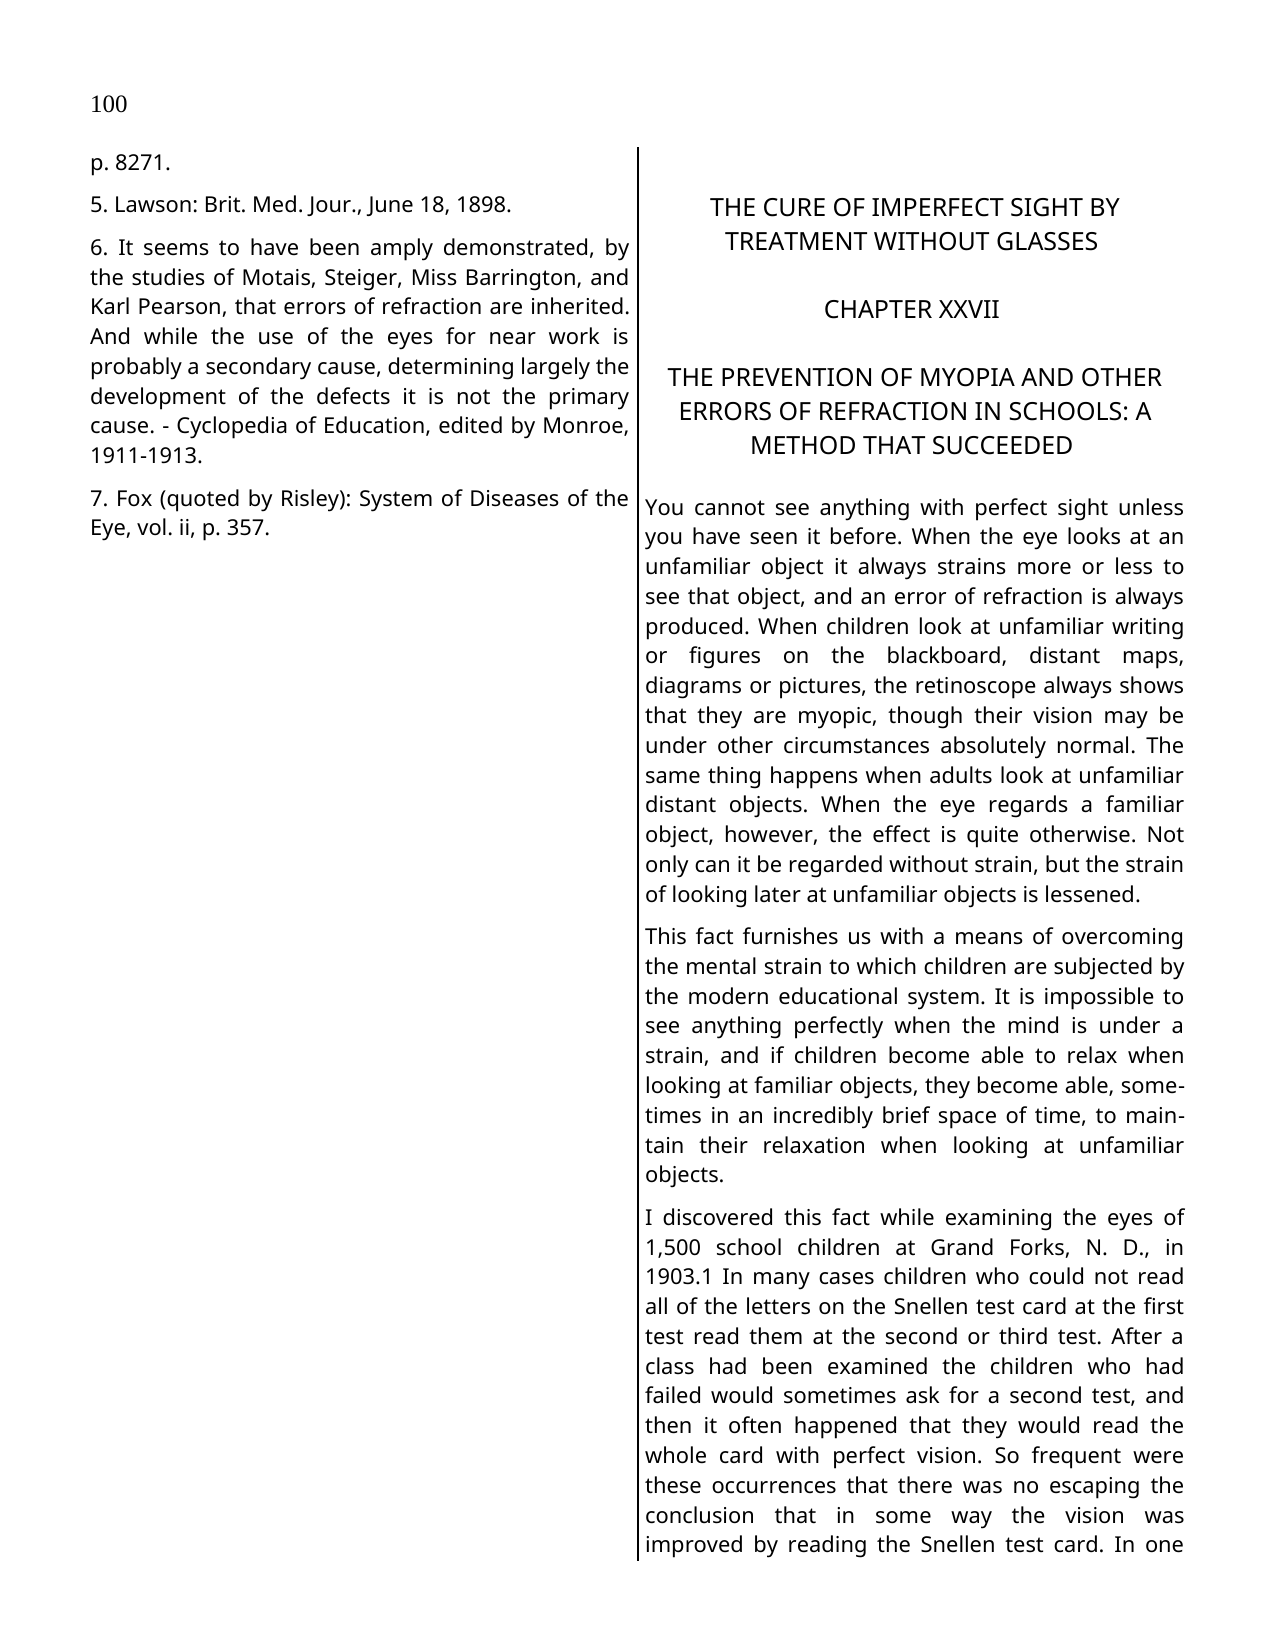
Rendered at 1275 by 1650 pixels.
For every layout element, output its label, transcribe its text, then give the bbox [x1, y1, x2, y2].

text p. 8271. [90, 147, 630, 177]
text I discovered this fact while examining the eyes of 1,500 school children at Grand Forks, N. D., in 1903.1 In many cases children who could not read all of the letters on the Snellen test card at the first test read them at the second or third test. After a class had been examined the children who had failed would sometimes ask for a second test, and then it often happened that they would read the whole card with perfect vision. So frequent were these occur­rences that there was no escaping the conclusion that in some way the vision was improved by reading the Snellen test card. In one [645, 1202, 1185, 1559]
text 5. Lawson: Brit. Med. Jour., June 18, 1898. [90, 189, 630, 219]
text CHAPTER XXVII THE PREVENTION OF MYOPIA AND OTHER ERRORS OF REFRACTION IN SCHOOLS: A METHOD THAT SUCCEEDED [645, 258, 1185, 462]
text THE CURE OF IMPERFECT SIGHT BY TREATMENT WITHOUT GLASSES [645, 189, 1185, 258]
text You cannot see anything with perfect sight unless you have seen it before. When the eye looks at an unfamiliar object it always strains more or less to see that object, and an error of refraction is always produced. When children look at unfamiliar writing or figures on the blackboard, distant maps, diagrams or pictures, the retinoscope always shows that they are myopic, though their vision may be under other circumstances absolutely normal. The same thing happens when adults look at unfamiliar distant ob­jects. When the eye regards a familiar object, how­ever, the effect is quite otherwise. Not only can it be regarded without strain, but the strain of looking later at unfamiliar objects is lessened. [645, 491, 1185, 908]
text This fact furnishes us with a means of overcoming the mental strain to which children are subjected by the modern educational system. It is impossible to see anything perfectly when the mind is under a strain, and if children become able to relax when looking at familiar objects, they become able, some­times in an incredibly brief space of time, to main­tain their relaxation when looking at unfamiliar objects. [645, 921, 1185, 1189]
text 6. It seems to have been amply demonstrated, by the studies of Motais, Steiger, Miss Barrington, and Karl Pearson, that errors of refraction are inher­ited. And while the use of the eyes for near work is probably a secondary cause, determining largely the development of the defects it is not the primary cause. - Cyclopedia of Education, edited by Monroe, 1911-1913. [90, 232, 630, 470]
text 7. Fox (quoted by Risley): System of Diseases of the Eye, vol. ii, p. 357. [90, 483, 630, 542]
